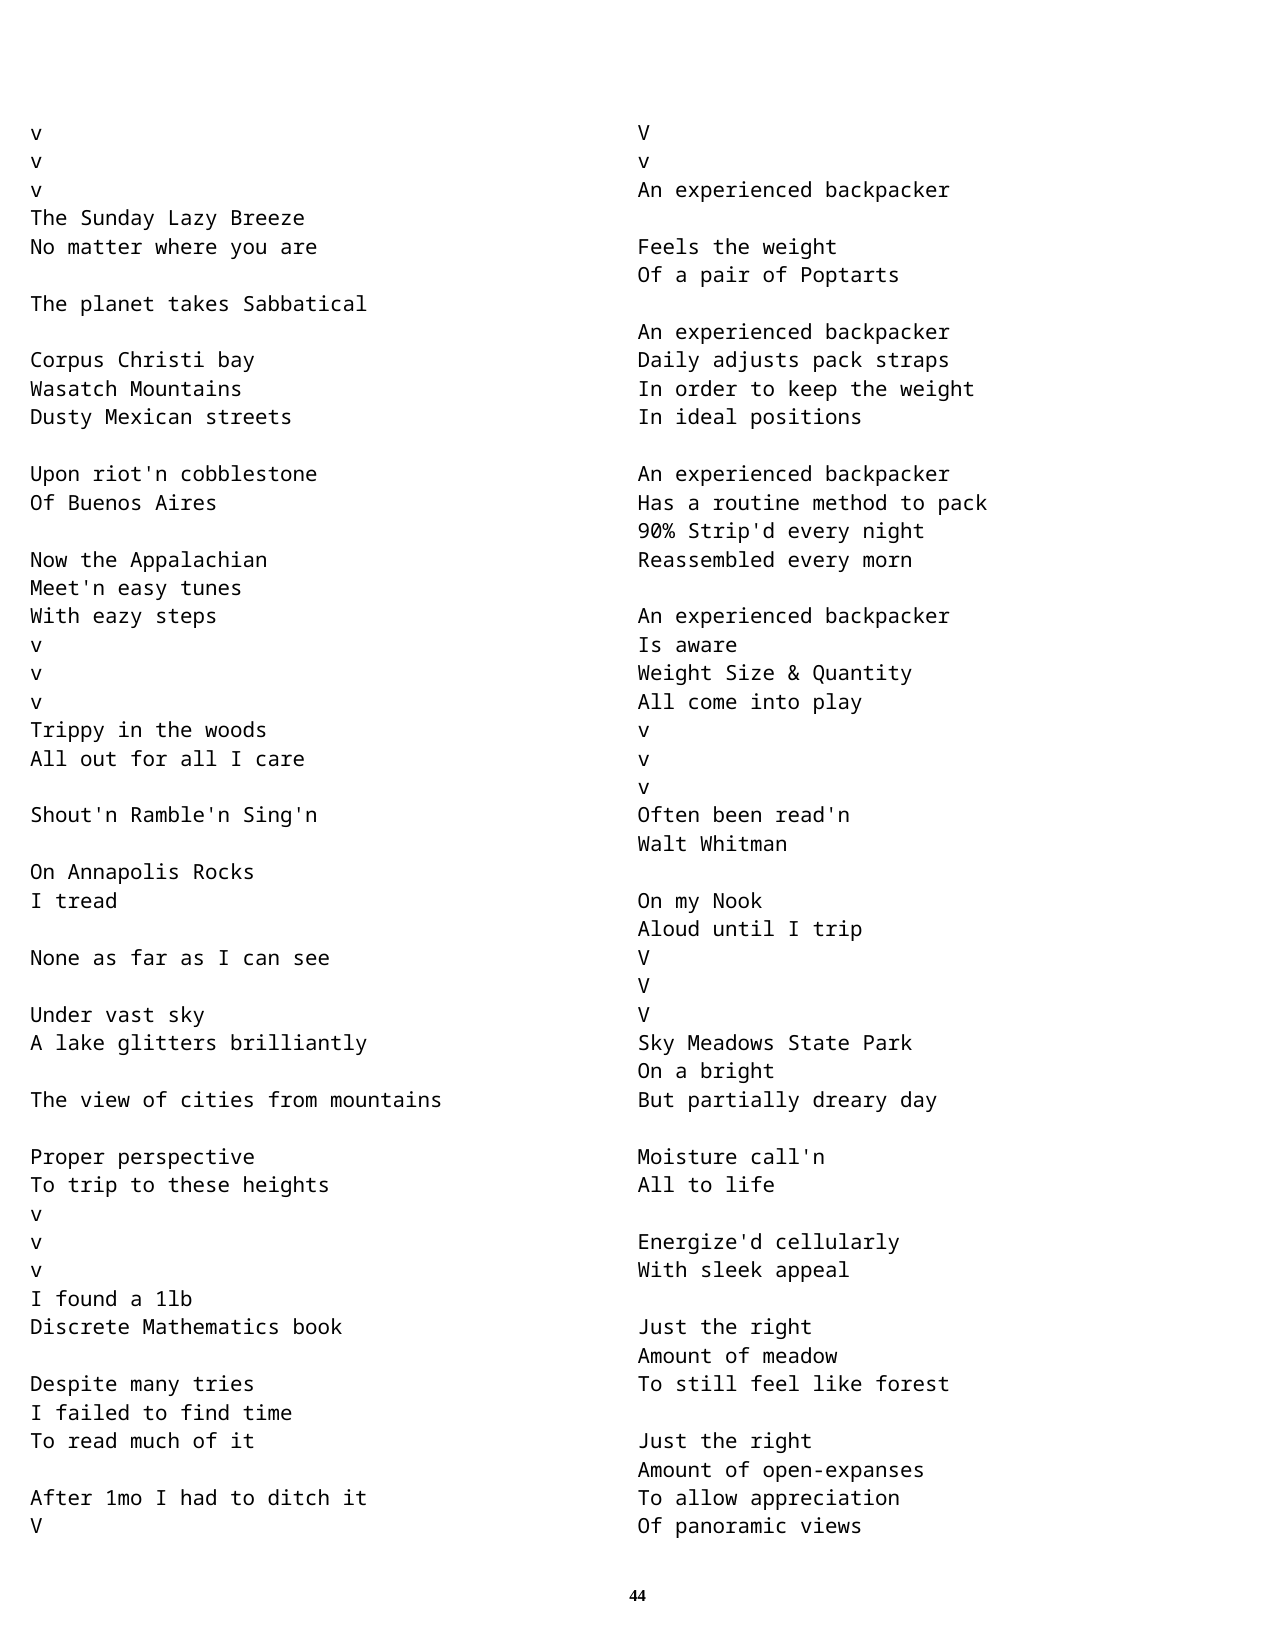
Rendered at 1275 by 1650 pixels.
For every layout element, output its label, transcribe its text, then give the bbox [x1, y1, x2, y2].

text An experienced backpacker [637, 175, 1245, 203]
text Energize'd cellularly [637, 1227, 1245, 1256]
text 90% Strip'd every night [637, 516, 1245, 545]
text The planet takes Sabbatical [30, 289, 637, 317]
text v [30, 630, 637, 658]
text The Sunday Lazy Breeze [30, 203, 637, 232]
text Walt Whitman [637, 829, 1245, 857]
text Sky Meadows State Park [637, 1028, 1245, 1057]
text A lake glitters brilliantly [30, 1028, 637, 1057]
text Aloud until I trip [637, 914, 1245, 943]
text Amount of open-expanses [637, 1455, 1245, 1483]
text v [30, 1227, 637, 1256]
text Often been read'n [637, 801, 1245, 829]
text An experienced backpacker [637, 459, 1245, 488]
text But partially dreary day [637, 1085, 1245, 1113]
text Proper perspective [30, 1142, 637, 1170]
text To allow appreciation [637, 1483, 1245, 1512]
text In ideal positions [637, 402, 1245, 431]
text Just the right [637, 1426, 1245, 1455]
text v [30, 687, 637, 715]
text To read much of it [30, 1426, 637, 1455]
text Despite many tries [30, 1369, 637, 1398]
text Has a routine method to pack [637, 488, 1245, 516]
text Meet'n easy tunes [30, 573, 637, 602]
text Upon riot'n cobblestone [30, 459, 637, 488]
text V [637, 943, 1245, 971]
text The view of cities from mountains [30, 1085, 637, 1113]
text v [637, 715, 1245, 744]
text All to life [637, 1170, 1245, 1199]
text On my Nook [637, 886, 1245, 914]
text Just the right [637, 1312, 1245, 1341]
text All come into play [637, 687, 1245, 715]
text Of Buenos Aires [30, 488, 637, 516]
text Amount of meadow [637, 1341, 1245, 1369]
text To still feel like forest [637, 1369, 1245, 1398]
text v [30, 147, 637, 175]
text v [30, 118, 637, 147]
text Reassembled every morn [637, 545, 1245, 573]
text v [637, 147, 1245, 175]
text After 1mo I had to ditch it [30, 1483, 637, 1512]
text All out for all I care [30, 744, 637, 772]
text Dusty Mexican streets [30, 402, 637, 431]
text Wasatch Mountains [30, 374, 637, 402]
text V [637, 971, 1245, 1000]
text V [637, 118, 1245, 147]
text On a bright [637, 1057, 1245, 1085]
text Daily adjusts pack straps [637, 346, 1245, 374]
text To trip to these heights [30, 1170, 637, 1199]
text v [30, 1256, 637, 1284]
text Shout'n Ramble'n Sing'n [30, 801, 637, 829]
text Trippy in the woods [30, 715, 637, 744]
text v [30, 175, 637, 203]
text With eazy steps [30, 602, 637, 630]
text I tread [30, 886, 637, 914]
text None as far as I can see [30, 943, 637, 971]
text Moisture call'n [637, 1142, 1245, 1170]
text Of panoramic views [637, 1512, 1245, 1540]
text Weight Size & Quantity [637, 658, 1245, 687]
text Of a pair of Poptarts [637, 260, 1245, 289]
text Is aware [637, 630, 1245, 658]
text No matter where you are [30, 232, 637, 260]
text V [637, 1000, 1245, 1028]
text An experienced backpacker [637, 602, 1245, 630]
text An experienced backpacker [637, 317, 1245, 346]
text v [30, 1199, 637, 1227]
text V [30, 1512, 637, 1540]
text v [637, 772, 1245, 801]
text I found a 1lb [30, 1284, 637, 1312]
text v [637, 744, 1245, 772]
text Feels the weight [637, 232, 1245, 260]
text v [30, 658, 637, 687]
text Now the Appalachian [30, 545, 637, 573]
text With sleek appeal [637, 1256, 1245, 1284]
text On Annapolis Rocks [30, 857, 637, 886]
text Corpus Christi bay [30, 346, 637, 374]
text I failed to find time [30, 1398, 637, 1426]
text In order to keep the weight [637, 374, 1245, 402]
text Under vast sky [30, 1000, 637, 1028]
text Discrete Mathematics book [30, 1312, 637, 1341]
